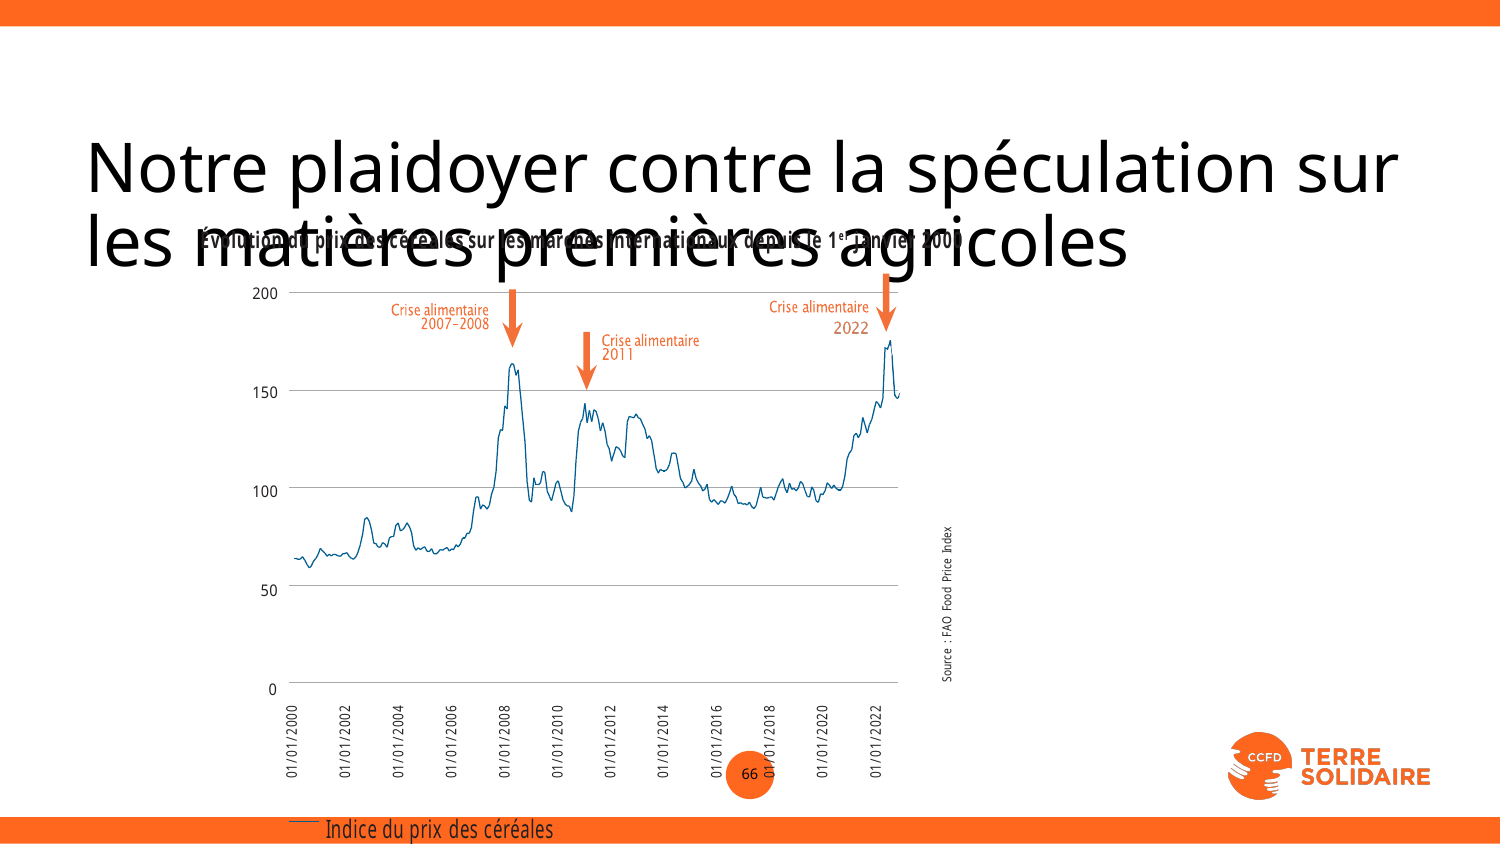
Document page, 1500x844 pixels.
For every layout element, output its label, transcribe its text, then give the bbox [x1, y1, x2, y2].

title Notre plaidoyer contre la spéculation sur les matières premières agricoles [70, 125, 1430, 207]
picture [1228, 732, 1430, 800]
picture [0, 214, 1171, 844]
